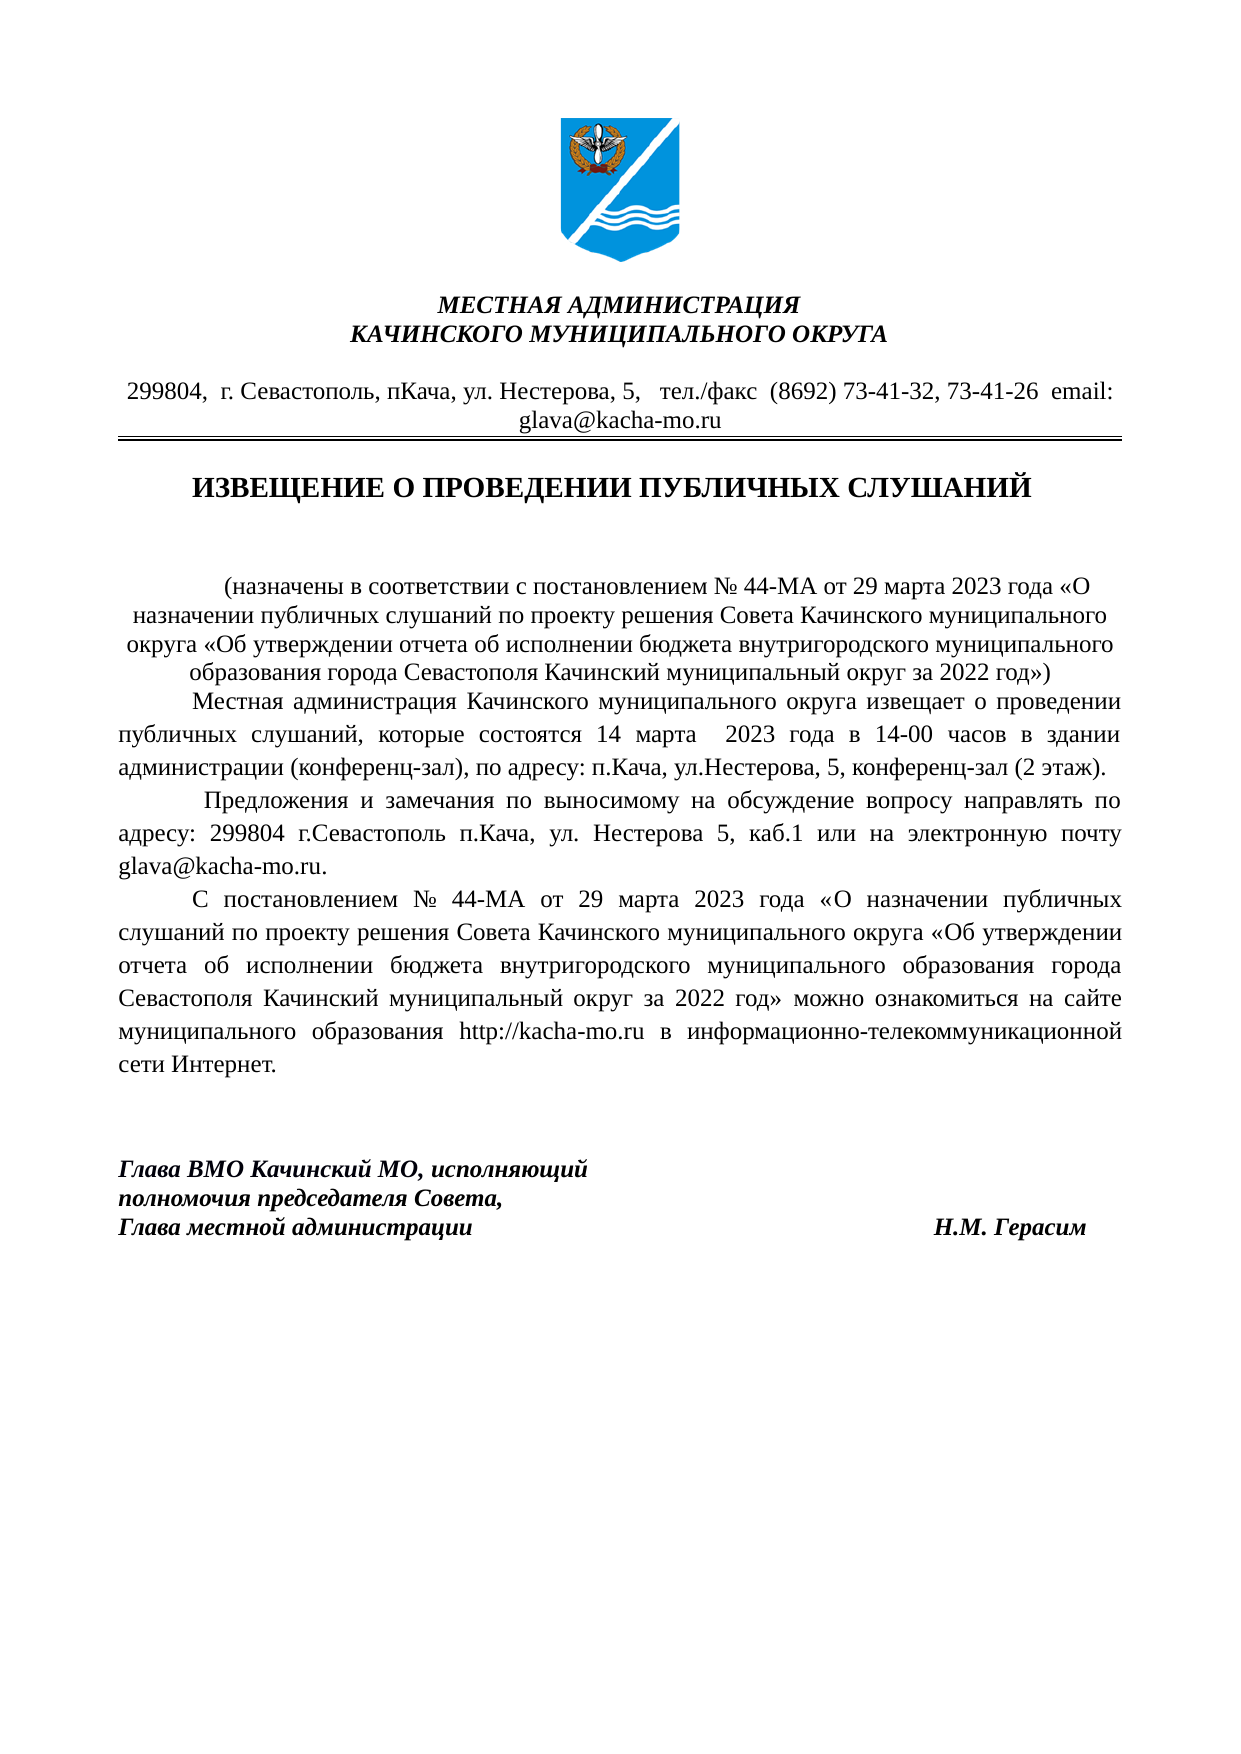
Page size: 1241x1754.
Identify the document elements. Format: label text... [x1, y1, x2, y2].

table_header [694, 1149, 886, 1246]
table_header Глава ВМО Качинский МО, исполняющий полномочия председателя Совета, Глава местной администрации [107, 1149, 694, 1246]
picture [626, 234, 680, 262]
text ИЗВЕЩЕНИЕ О ПРОВЕДЕНИИ ПУБЛИЧНЫХ СЛУШАНИЙ [118, 471, 1122, 504]
text МЕСТНАЯ АДМИНИСТРАЦИЯ [118, 290, 1122, 319]
picture [570, 125, 625, 175]
text С постановлением № 44-МА от 29 марта 2023 года «О назначении публичных слушаний по проекту решения Совета Качинского муниципального округа «Об утверждении отчета об исполнении бюджета внутригородского муниципального образования города Севастополя Качинский муниципальный округ за 2022 год» можно ознакомиться на сайте муниципального образования http://kacha-mo.ru в информационно-телекоммуникационной сети Интернет. [118, 884, 1122, 1078]
text КАЧИНСКОГО МУНИЦИПАЛЬНОГО ОКРУГА [118, 319, 1122, 347]
text Местная администрация Качинского муниципального округа извещает о проведении публичных слушаний, которые состоятся 14 марта 2023 года в 14-00 часов в здании администрации (конференц-зал), по адресу: п.Кача, ул.Нестерова, 5, конференц-зал (2 этаж). [118, 686, 1122, 781]
text 299804, г. Севастополь, пКача, ул. Нестерова, 5, тел./факс (8692) 73-41-32, 73-41-26 email: glava@kacha-mo.ru [118, 376, 1122, 436]
picture [560, 118, 680, 262]
text Предложения и замечания по выносимому на обсуждение вопросу направлять по адресу: 299804 г.Севастополь п.Кача, ул. Нестерова 5, каб.1 или на электронную почту glava@kacha-mo.ru. [118, 785, 1122, 880]
text (назначены в соответствии с постановлением № 44-МА от 29 марта 2023 года «О назначении публичных слушаний по проекту решения Совета Качинского муниципального округа «Об утверждении отчета об исполнении бюджета внутригородского муниципального образования города Севастополя Качинский муниципальный округ за 2022 год») [118, 571, 1122, 686]
table_header Н.М. Герасим [886, 1149, 1100, 1246]
